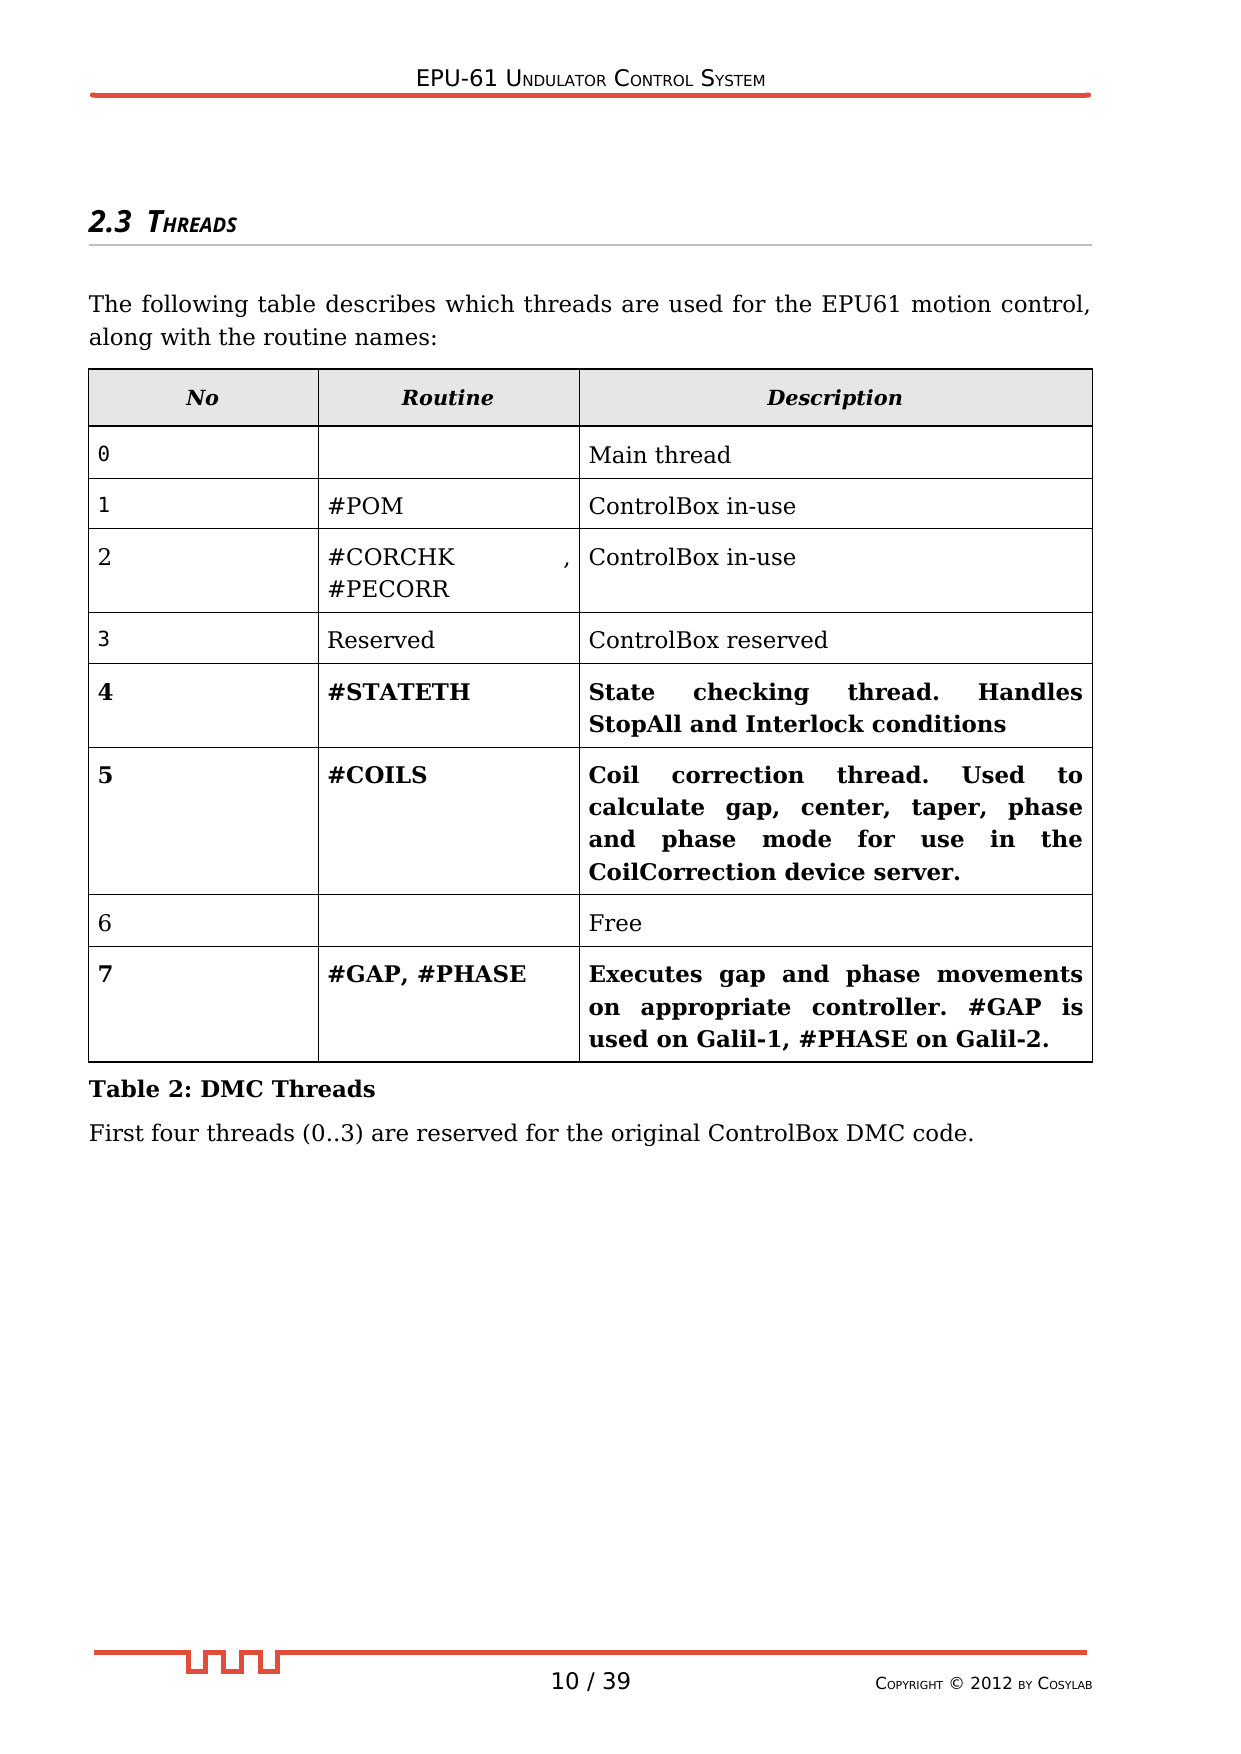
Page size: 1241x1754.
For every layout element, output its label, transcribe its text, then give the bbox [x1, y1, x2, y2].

table_cell Main thread [580, 427, 1092, 478]
table_cell Free [580, 895, 1092, 946]
table_cell State checking thread. Handles StopAll and Interlock conditions [580, 664, 1092, 747]
table_header Routine [319, 370, 579, 425]
table_cell 4 [89, 664, 318, 747]
table_cell #POM [319, 479, 579, 528]
table_header Description [580, 370, 1092, 425]
table_cell 7 [89, 947, 318, 1061]
table_cell 5 [89, 748, 318, 894]
table_cell #CORCHK , #PECORR [319, 529, 579, 612]
table_cell ControlBox reserved [580, 613, 1092, 663]
text The following table describes which threads are used for the EPU61 motion control, along with the routine names: [89, 292, 1092, 350]
text Table 2: DMC Threads [89, 1076, 1092, 1103]
table_cell #COILS [319, 748, 579, 894]
table_cell [319, 895, 579, 946]
table_cell #GAP, #PHASE [319, 947, 579, 1061]
table_cell ControlBox in-use [580, 529, 1092, 612]
text First four threads (0..3) are reserved for the original ControlBox DMC code. [89, 1121, 1092, 1147]
table_cell Coil correction thread. Used to calculate gap, center, taper, phase and phase mode for use in the CoilCorrection device server. [580, 748, 1092, 894]
table_header No [89, 370, 318, 425]
table_cell 6 [89, 895, 318, 946]
table_cell #STATETH [319, 664, 579, 747]
table_cell 2 [89, 529, 318, 612]
table_cell Executes gap and phase movements on appropriate controller. #GAP is used on Galil-1, #PHASE on Galil-2. [580, 947, 1092, 1061]
table_cell [319, 427, 579, 478]
table_cell ControlBox in-use [580, 479, 1092, 528]
subtitle Threads [89, 200, 1092, 244]
table_cell Reserved [319, 613, 579, 663]
table_cell 1 [89, 479, 318, 528]
table_cell 3 [89, 613, 318, 663]
table_cell 0 [89, 427, 318, 478]
